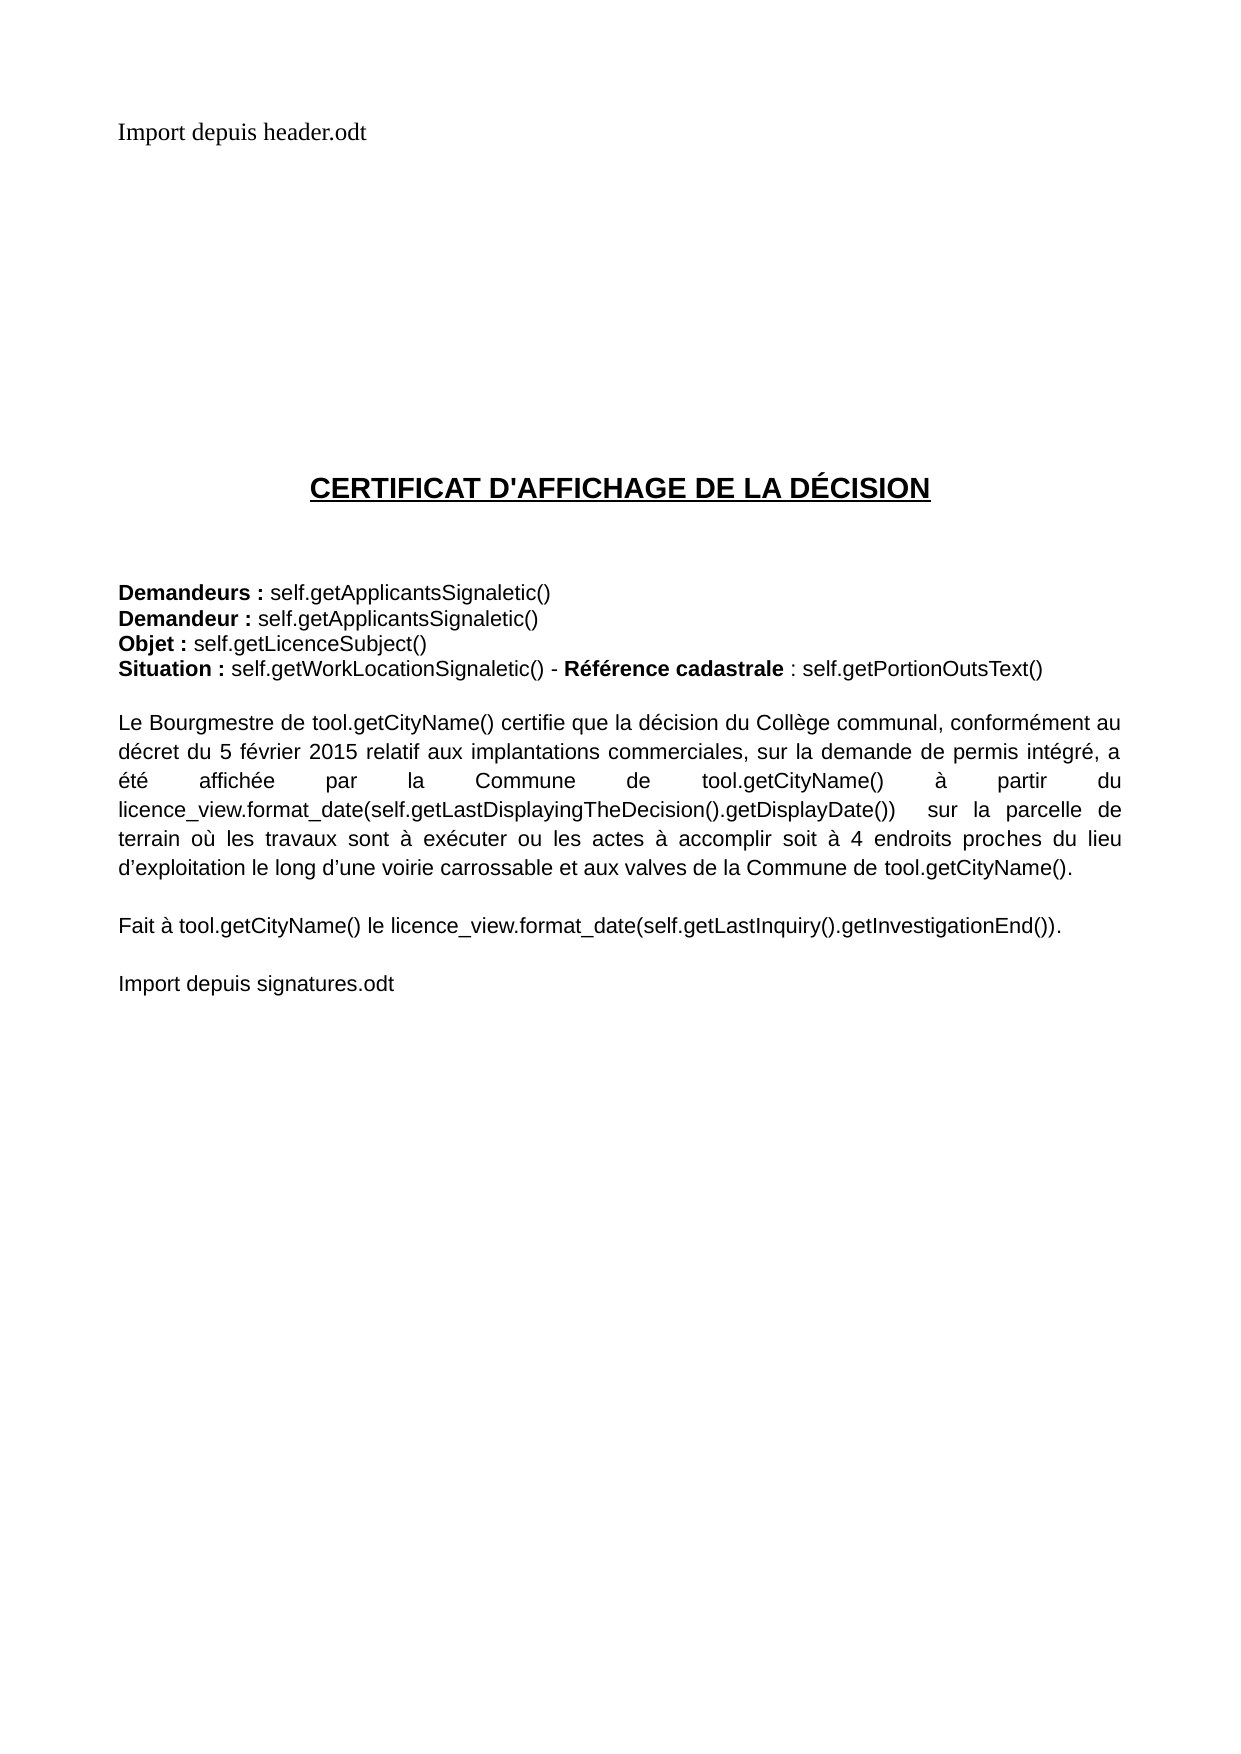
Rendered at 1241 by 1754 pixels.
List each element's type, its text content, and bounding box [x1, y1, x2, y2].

title Certificat d'affichage DE LA DÉCISION [118, 471, 1122, 504]
text Import depuis signatures.odt [118, 971, 1122, 996]
text Demandeur : self.getApplicantsSignaletic() [118, 605, 1122, 631]
text Import depuis header.odt [117, 117, 538, 146]
text Demandeurs : self.getApplicantsSignaletic() [118, 580, 1122, 605]
text Le Bourgmestre de tool.getCityName() certifie que la décision du Collège communal, conformément au décret du 5 février 2015 relatif aux implantations commerciales, sur la demande de permis intégré, a été affichée par la Commune de tool.getCityName() à partir du licence_view.format_date(self.getLastDisplayingTheDecision().getDisplayDate()) sur la parcelle de terrain où les travaux sont à exécuter ou les actes à accomplir soit à 4 endroits proches du lieu d’exploitation le long d’une voirie carrossable et aux valves de la Commune de tool.getCityName(). [118, 710, 1122, 880]
text Fait à tool.getCityName() le licence_view.format_date(self.getLastInquiry().getInvestigationEnd()). [118, 913, 1122, 938]
text Objet : self.getLicenceSubject() [118, 631, 1122, 656]
text Situation : self.getWorkLocationSignaletic() - Référence cadastrale : self.getPortionOutsText() [118, 656, 1122, 681]
